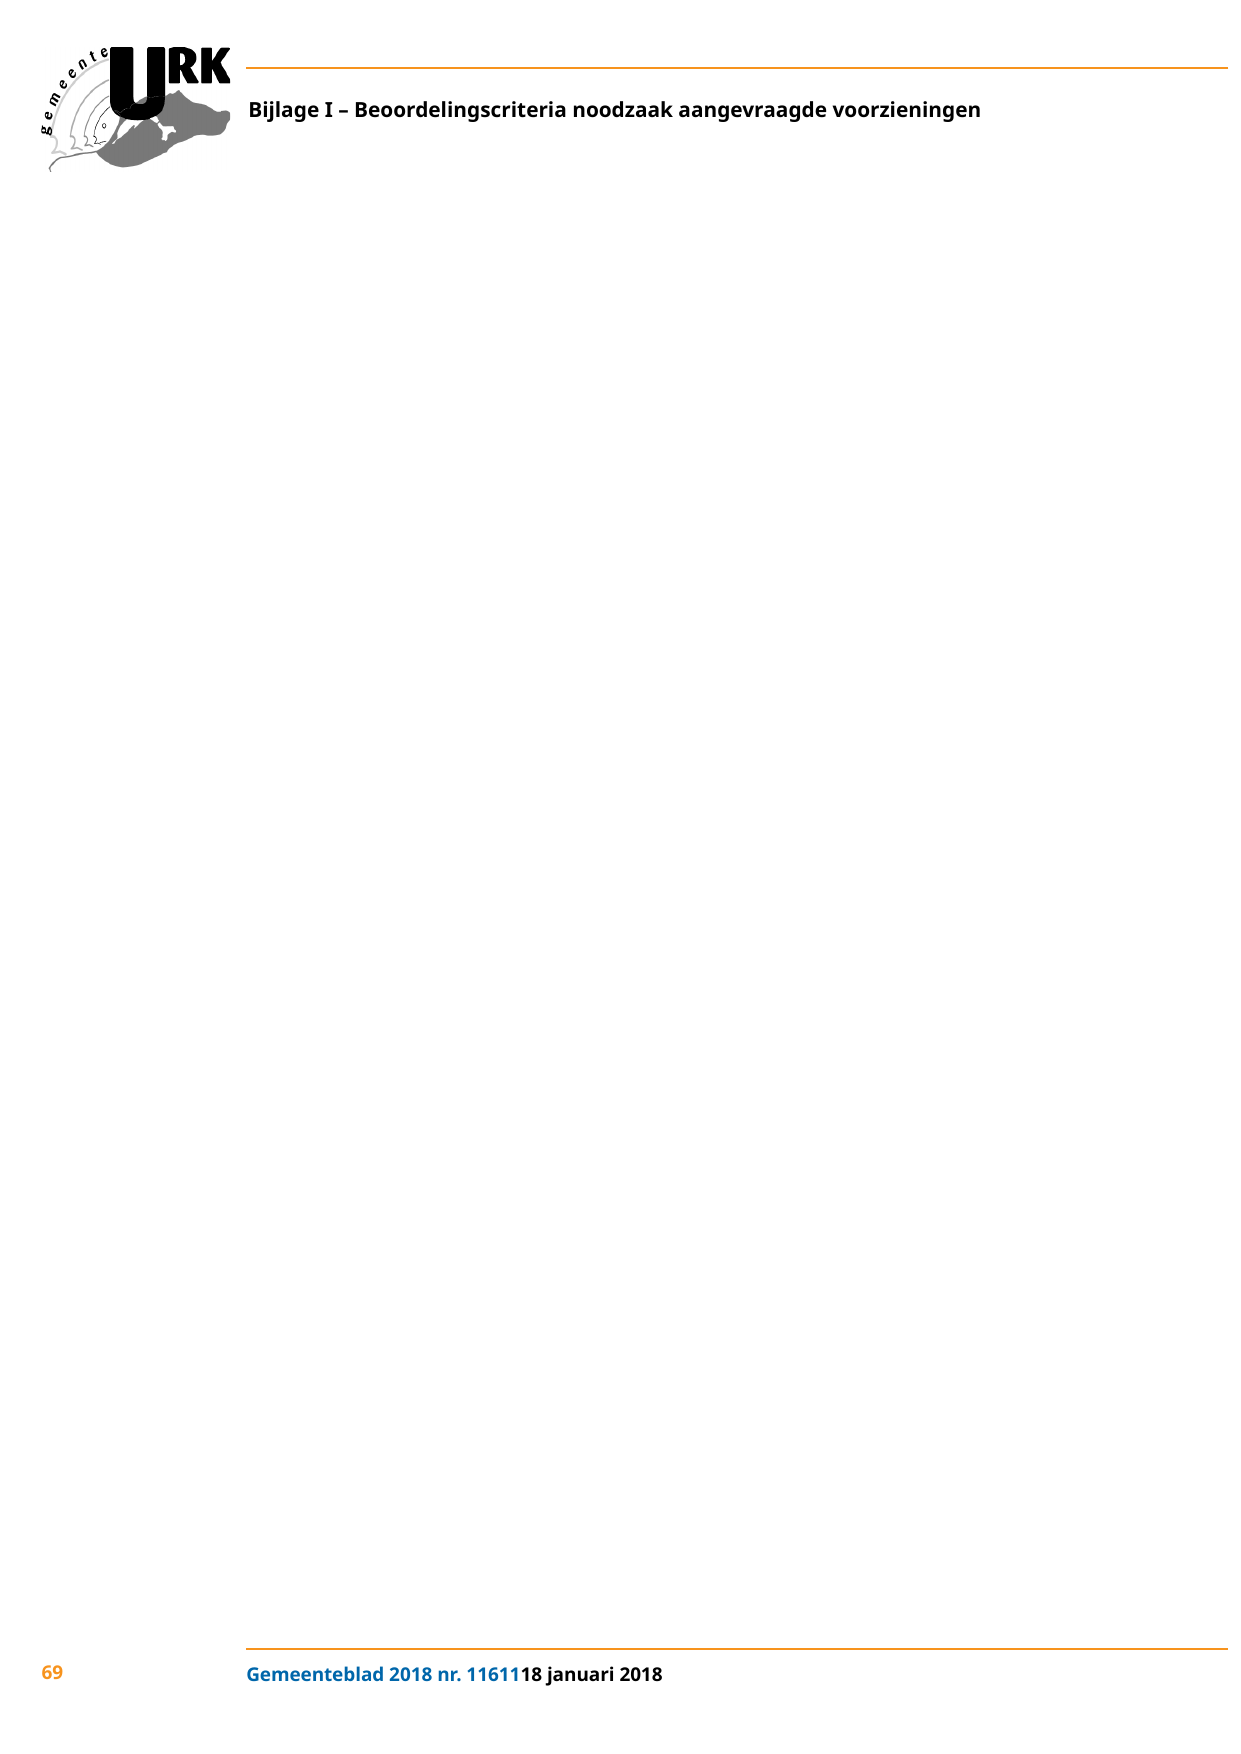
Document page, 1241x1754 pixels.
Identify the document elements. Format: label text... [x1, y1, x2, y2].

picture [41, 47, 231, 172]
text Bijlage I – Beoordelingscriteria noodzaak aangevraagde voorzieningen [248, 95, 1152, 123]
